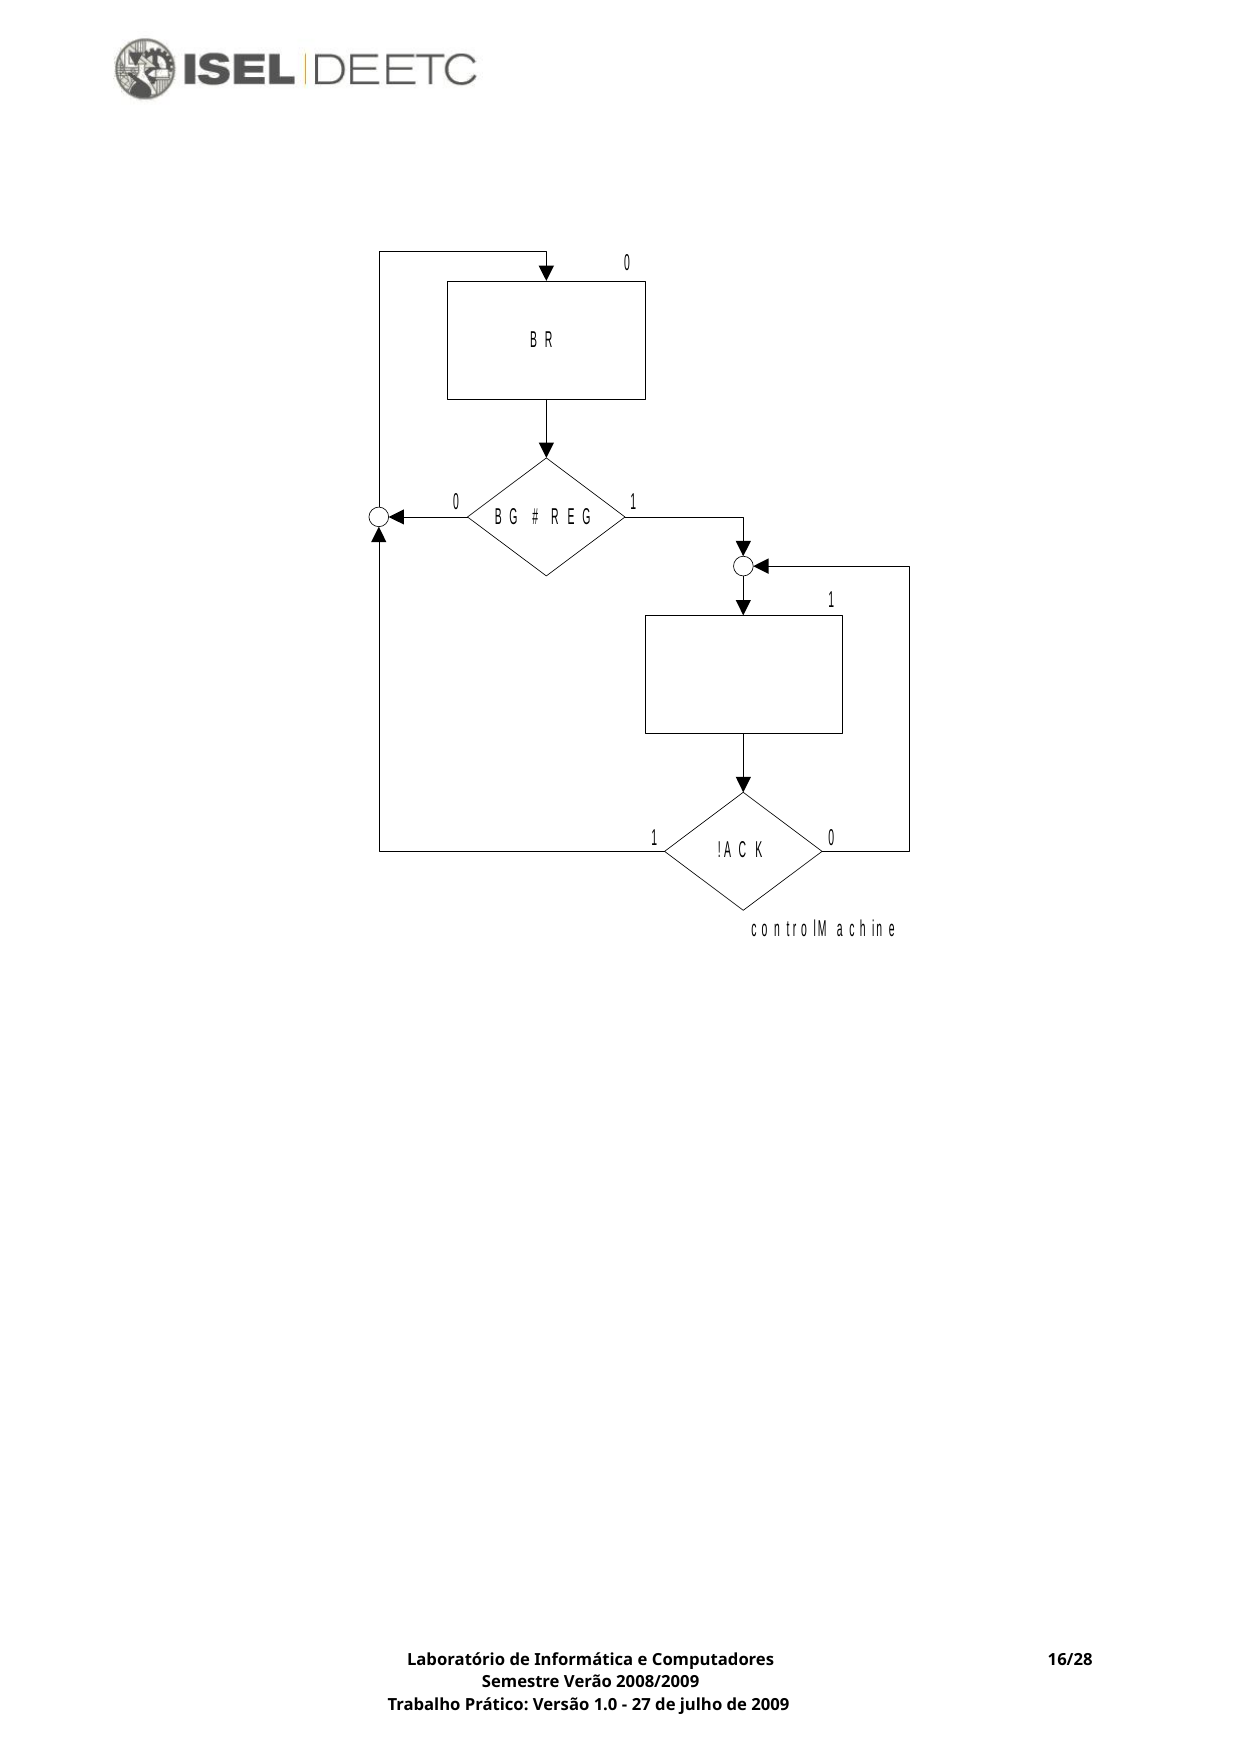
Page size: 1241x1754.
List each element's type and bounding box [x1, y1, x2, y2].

picture [105, 24, 507, 125]
